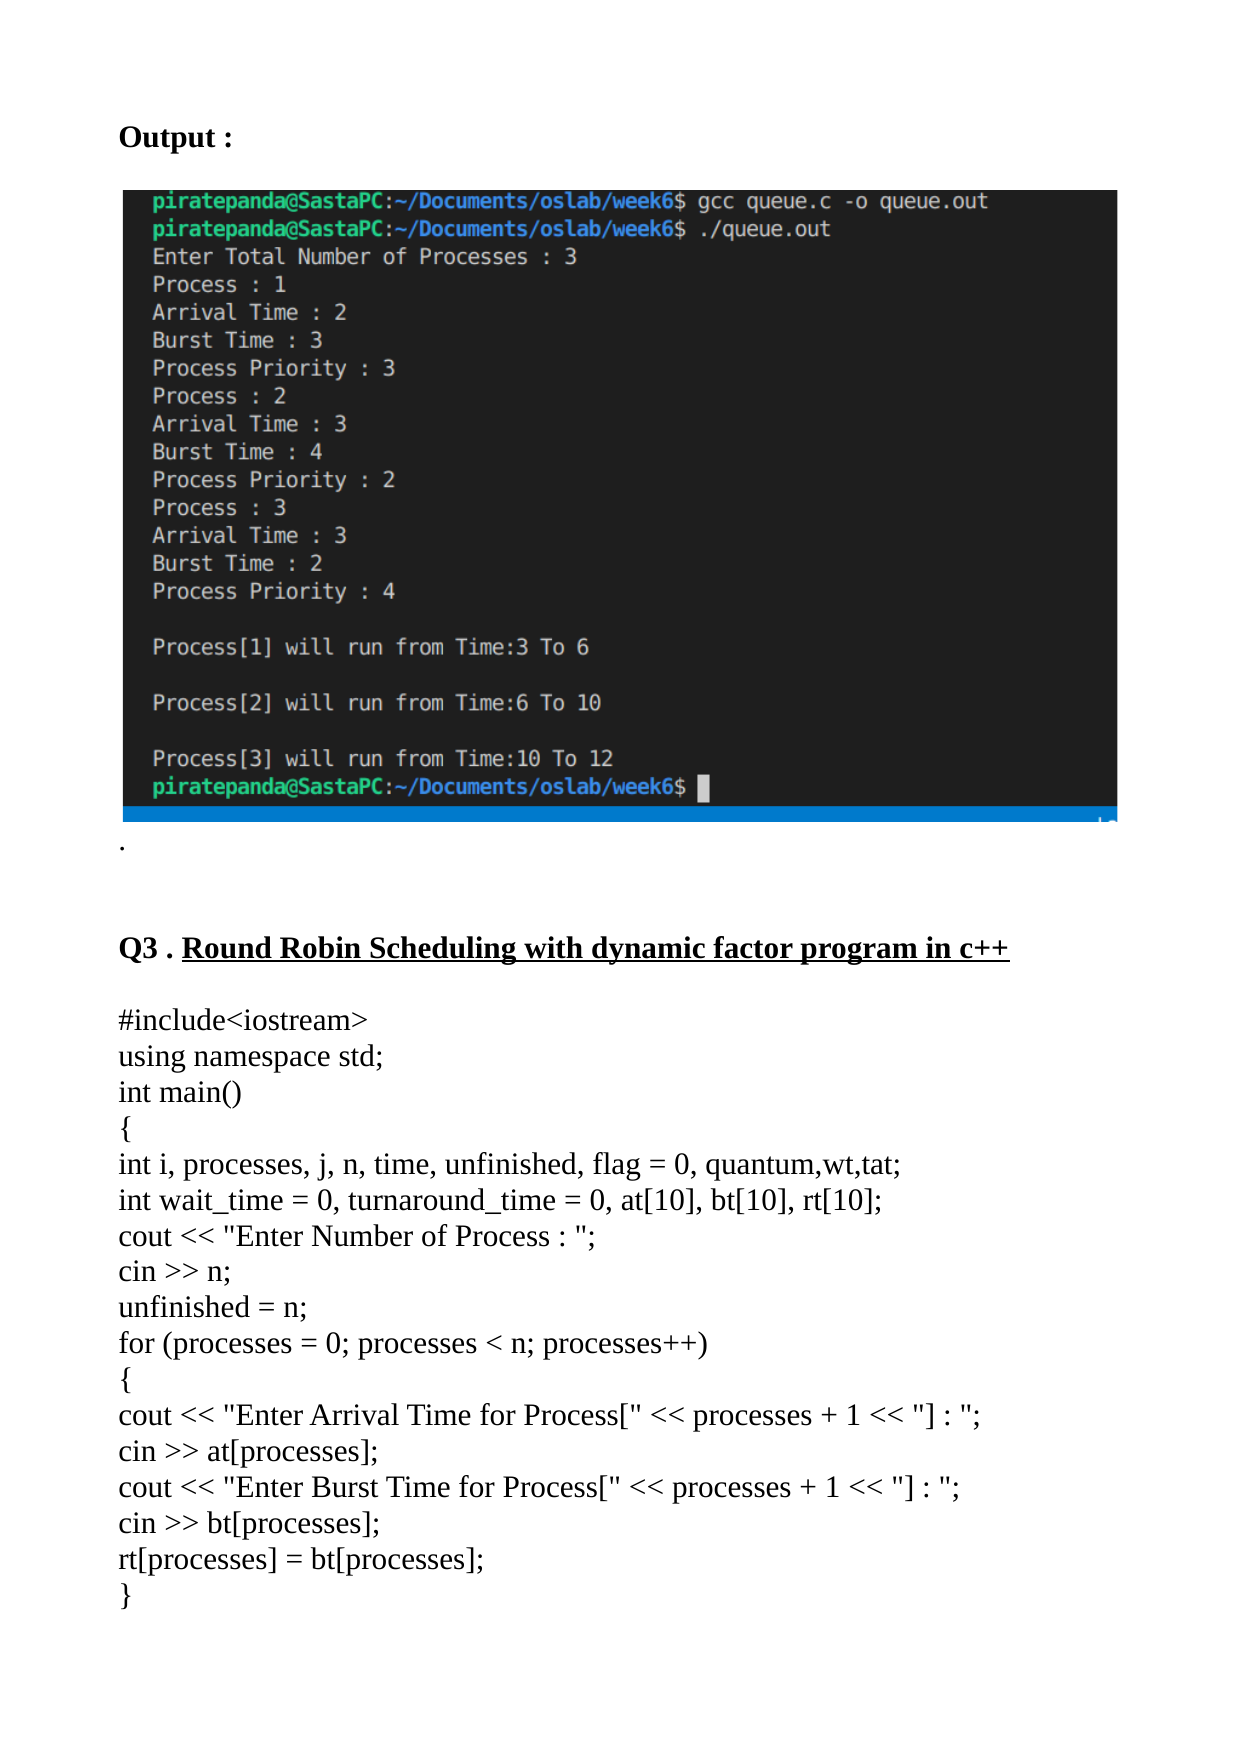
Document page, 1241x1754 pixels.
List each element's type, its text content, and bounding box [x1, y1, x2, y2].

text #include<iostream> [118, 1001, 1122, 1037]
text int i, processes, j, n, time, unfinished, flag = 0, quantum,wt,tat; [118, 1145, 1122, 1181]
text cout << "Enter Number of Process : "; [118, 1217, 1122, 1253]
text { [118, 1109, 1122, 1145]
text for (processes = 0; processes < n; processes++) [118, 1324, 1122, 1361]
text { [118, 1361, 1122, 1396]
text using namespace std; [118, 1037, 1122, 1073]
text int wait_time = 0, turnaround_time = 0, at[10], bt[10], rt[10]; [118, 1181, 1122, 1217]
text cin >> at[processes]; [118, 1432, 1122, 1468]
text Output : [118, 118, 1122, 154]
text cout << "Enter Burst Time for Process[" << processes + 1 << "] : "; [118, 1468, 1122, 1504]
text int main() [118, 1073, 1122, 1109]
picture [122, 190, 1118, 822]
text unfinished = n; [118, 1289, 1122, 1324]
text } [118, 1576, 1122, 1612]
text Q3 . Round Robin Scheduling with dynamic factor program in c++ [118, 929, 1122, 965]
text cout << "Enter Arrival Time for Process[" << processes + 1 << "] : "; [118, 1396, 1122, 1432]
text cin >> n; [118, 1253, 1122, 1289]
text rt[processes] = bt[processes]; [118, 1540, 1122, 1576]
text . [118, 822, 1122, 857]
text cin >> bt[processes]; [118, 1504, 1122, 1540]
